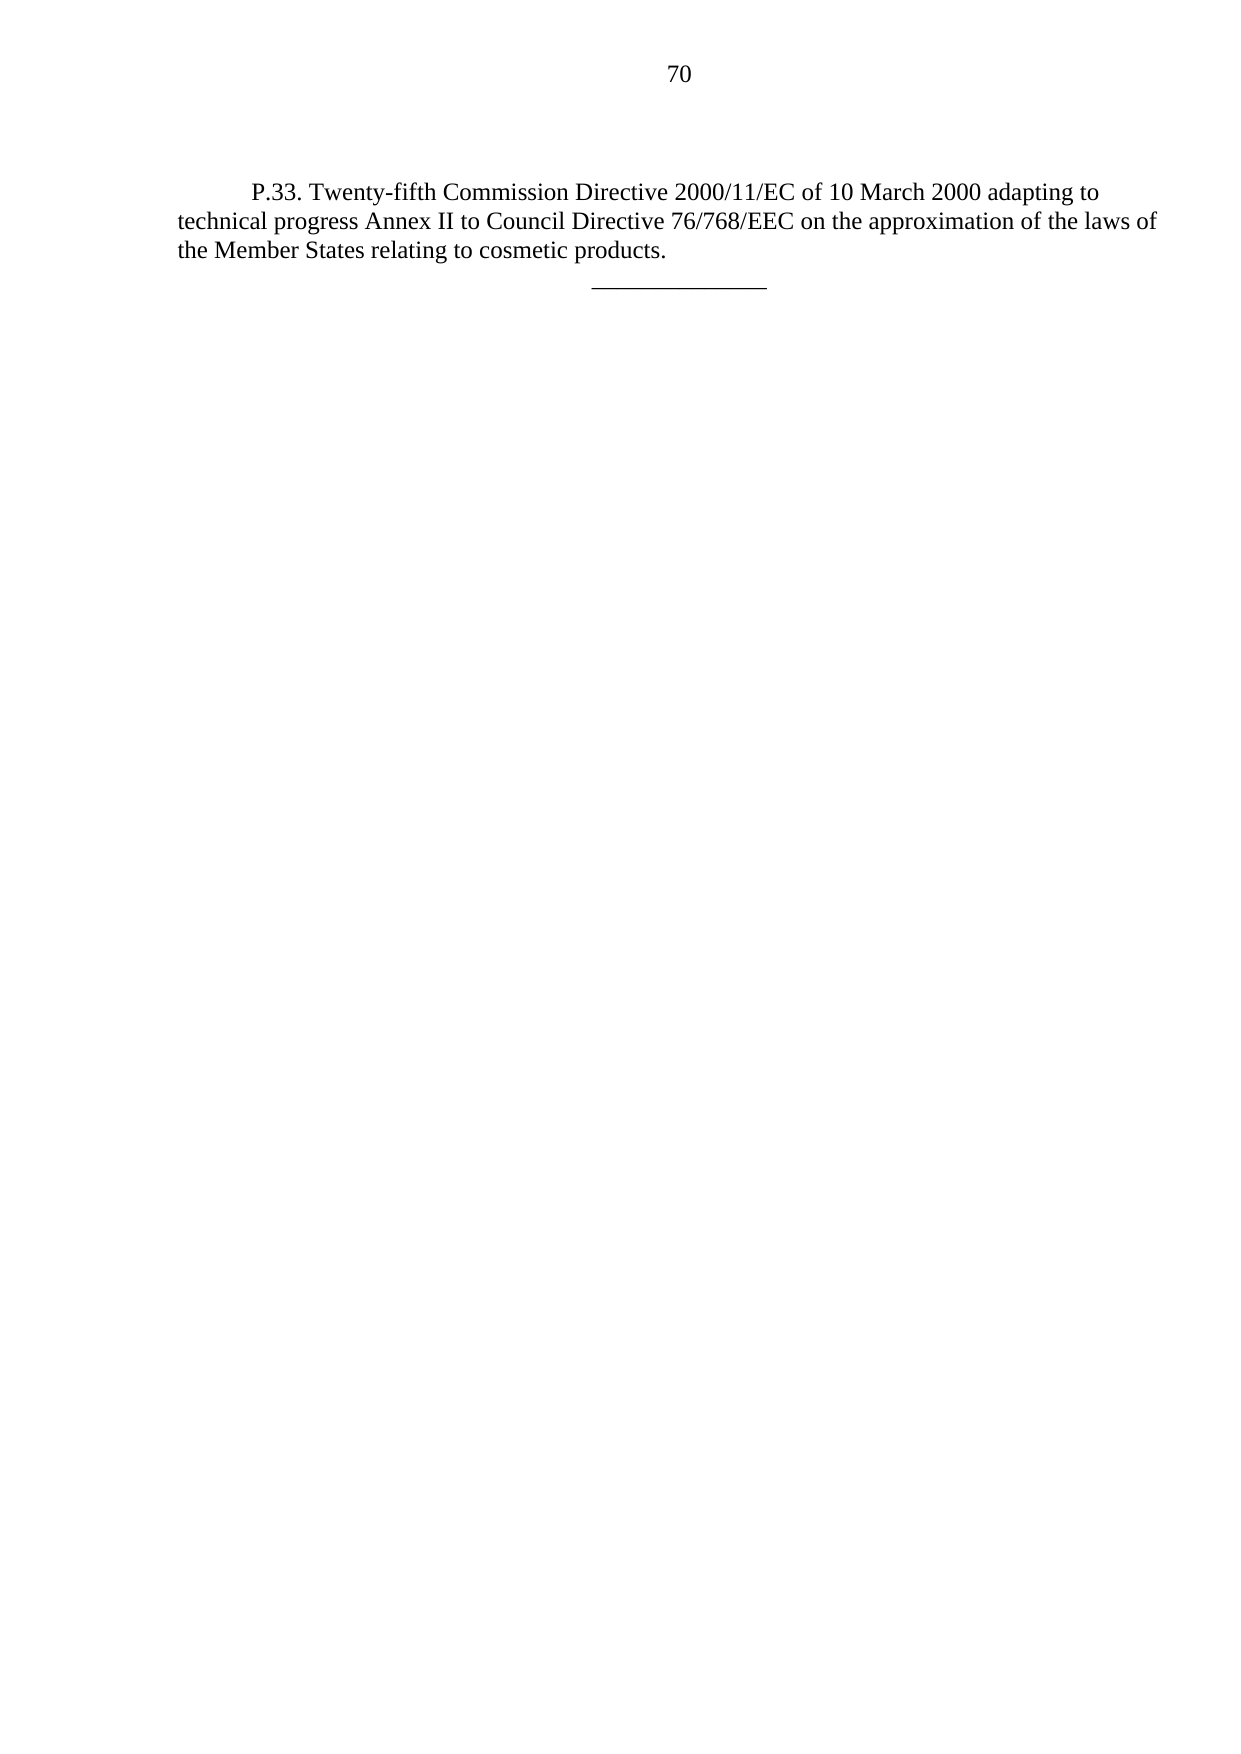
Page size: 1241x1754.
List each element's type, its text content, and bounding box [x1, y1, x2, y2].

text ______________ [177, 263, 1181, 292]
text P.33. Twenty-fifth Commission Directive 2000/11/EC of 10 March 2000 adapting to technical progress Annex II to Council Directive 76/768/EEC on the approximation of the laws of the Member States relating to cosmetic products. [177, 177, 1181, 263]
